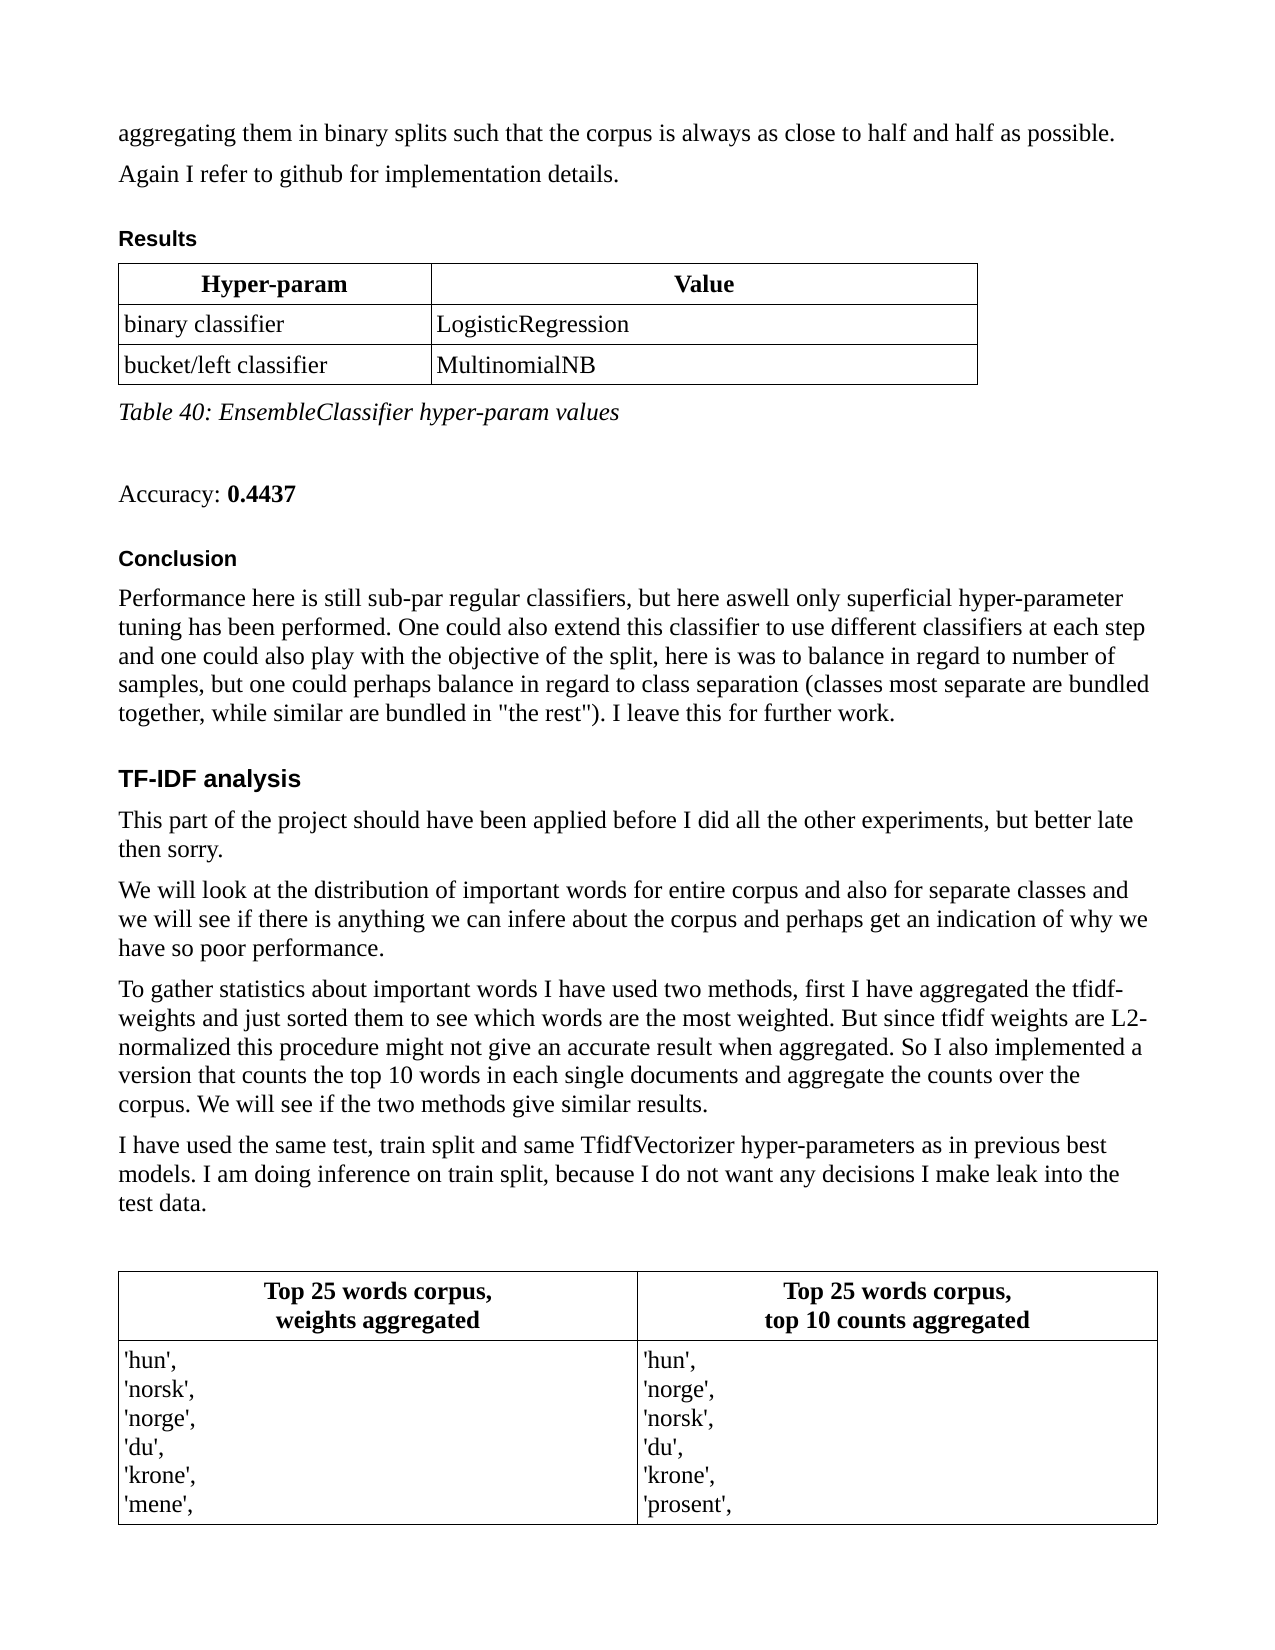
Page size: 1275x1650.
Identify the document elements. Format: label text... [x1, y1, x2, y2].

table_cell LogisticRegression [432, 305, 977, 344]
text aggregating them in binary splits such that the corpus is always as close to half and half as possible. [118, 118, 1157, 147]
text Again I refer to github for implementation details. [118, 159, 1157, 188]
table_header Hyper-param [119, 264, 431, 304]
text Table 40: EnsembleClassifier hyper-param values [118, 397, 1157, 426]
table_header Top 25 words corpus, top 10 counts aggregated [638, 1272, 1157, 1340]
subtitle Results [118, 226, 1157, 251]
text Accuracy: 0.4437 [118, 479, 1157, 508]
table_cell MultinomialNB [432, 345, 977, 384]
text Performance here is still sub-par regular classifiers, but here aswell only superficial hyper-parameter tuning has been performed. One could also extend this classifier to use different classifiers at each step and one could also play with the objective of the split, here is was to balance in regard to number of samples, but one could perhaps balance in regard to class separation (classes most separate are bundled together, while similar are bundled in "the rest"). I leave this for further work. [118, 583, 1157, 727]
subtitle Conclusion [118, 546, 1157, 571]
table_cell bucket/left classifier [119, 345, 431, 384]
text This part of the project should have been applied before I did all the other experiments, but better late then sorry. [118, 806, 1157, 863]
text I have used the same test, train split and same TfidfVectorizer hyper-parameters as in previous best models. I am doing inference on train split, because I do not want any decisions I make leak into the test data. [118, 1131, 1157, 1217]
table_header Top 25 words corpus, weights aggregated [119, 1272, 637, 1340]
text We will look at the distribution of important words for entire corpus and also for separate classes and we will see if there is anything we can infere about the corpus and perhaps get an indication of why we have so poor performance. [118, 876, 1157, 962]
table_cell 'hun', 'norsk', 'norge', 'du', 'krone', 'mene', [119, 1341, 637, 1524]
text To gather statistics about important words I have used two methods, first I have aggregated the tfidf-weights and just sorted them to see which words are the most weighted. But since tfidf weights are L2-normalized this procedure might not give an accurate result when aggregated. So I also implemented a version that counts the top 10 words in each single documents and aggregate the counts over the corpus. We will see if the two methods give similar results. [118, 974, 1157, 1118]
table_cell 'hun', 'norge', 'norsk', 'du', 'krone', 'prosent', [638, 1341, 1157, 1524]
subtitle TF-IDF analysis [118, 764, 1157, 793]
table_header Value [432, 264, 977, 304]
table_cell binary classifier [119, 305, 431, 344]
